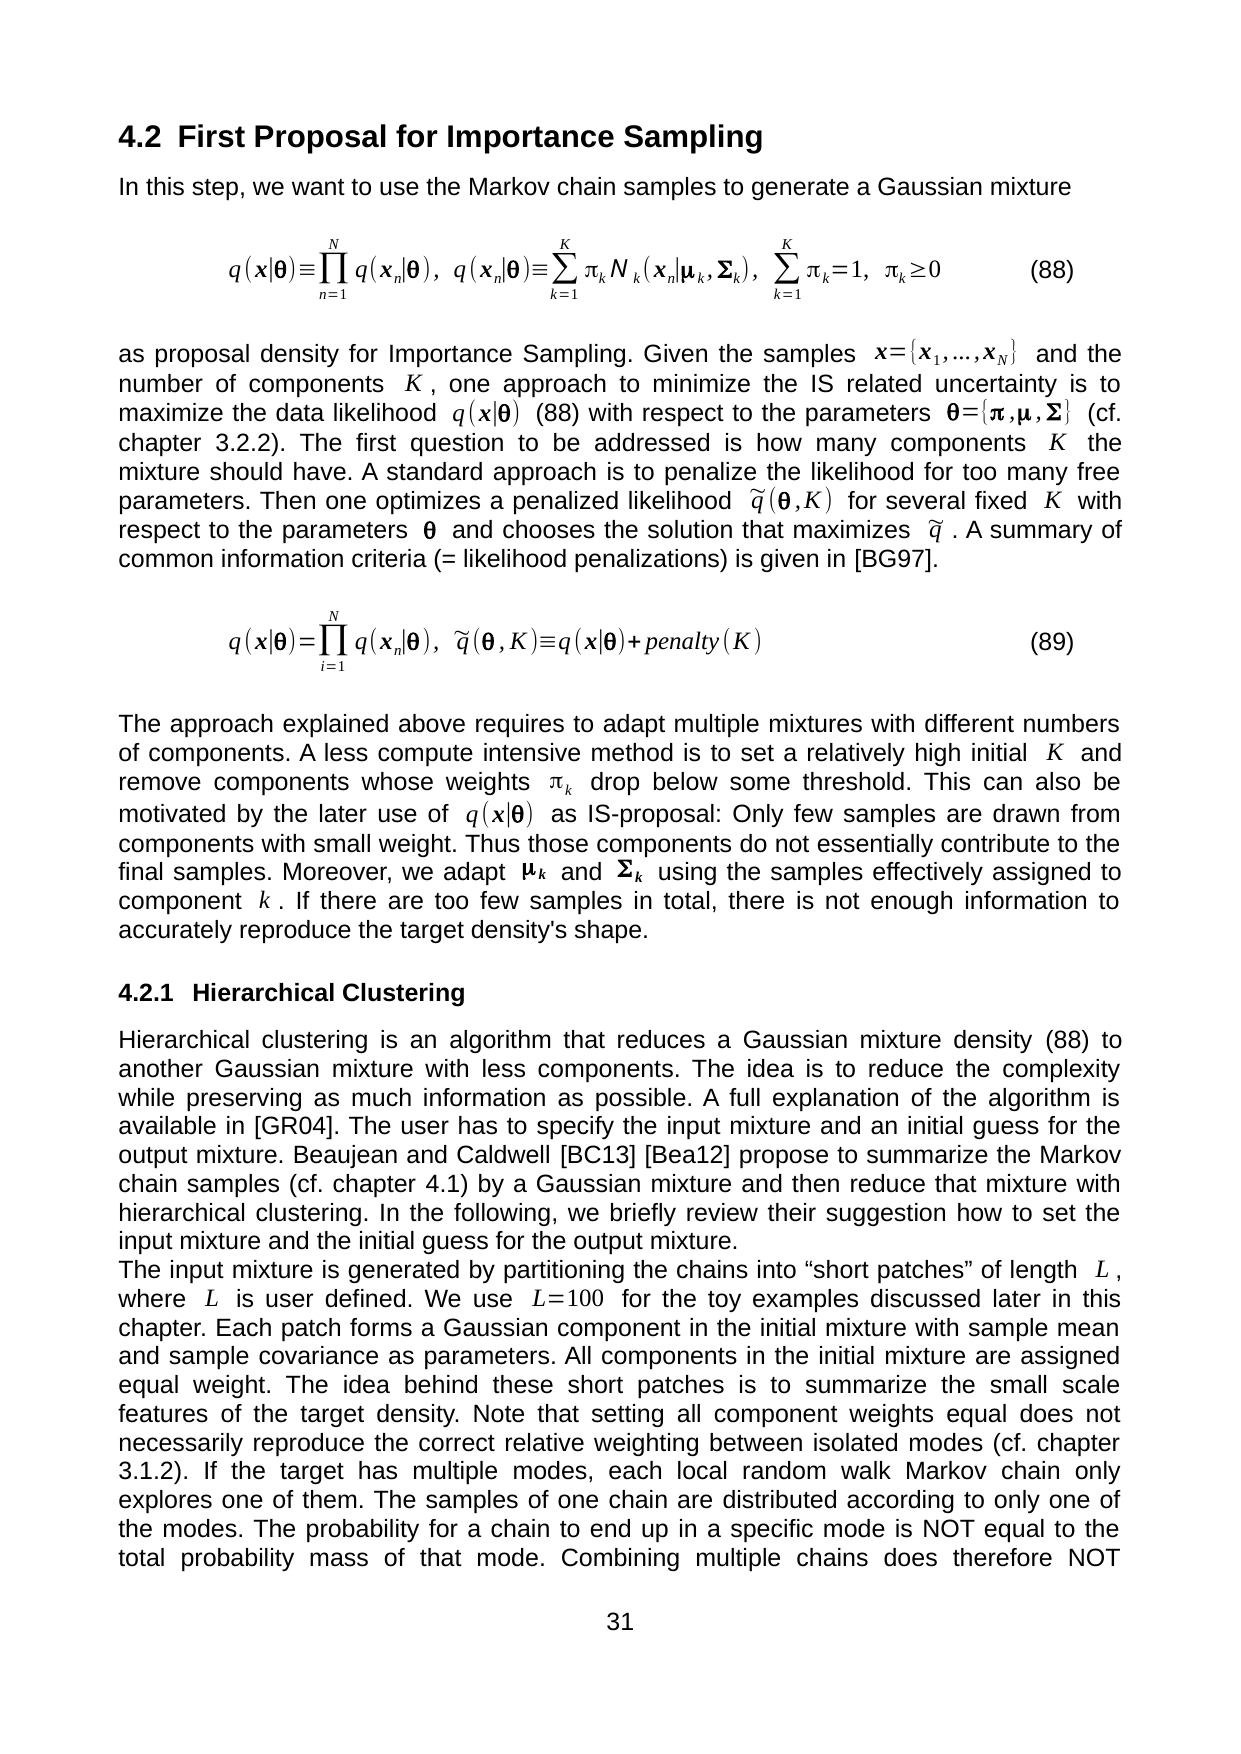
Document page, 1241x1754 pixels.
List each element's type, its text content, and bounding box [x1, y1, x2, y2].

table_header [118, 602, 217, 681]
text as proposal density for Importance Sampling. Given the samples and the number of components , one approach to minimize the IS related uncertainty is to maximize the data likelihood (88) with respect to the parameters (cf. chapter 3.2.2). The first question to be addressed is how many components the mixture should have. A standard approach is to penalize the likelihood for too many free parameters. Then one optimizes a penalized likelihood for several fixed with respect to the parameters and chooses the solution that maximizes . A summary of common information criteria (= likelihood penalizations) is given in [BG97]. [118, 337, 1122, 573]
table_header [118, 230, 217, 309]
table_header (89) [1024, 602, 1123, 681]
text Hierarchical clustering is an algorithm that reduces a Gaussian mixture density (88) to another Gaussian mixture with less components. The idea is to reduce the complexity while preserving as much information as possible. A full explanation of the algorithm is available in [GR04]. The user has to specify the input mixture and an initial guess for the output mixture. Beaujean and Caldwell [BC13] [Bea12] propose to summarize the Markov chain samples (cf. chapter 4.1) by a Gaussian mixture and then reduce that mixture with hierarchical clustering. In the following, we briefly review their suggestion how to set the input mixture and the initial guess for the output mixture. [118, 1025, 1122, 1255]
table_header [217, 602, 1024, 681]
subtitle Hierarchical Clustering [118, 978, 1122, 1007]
table_header (88) [1024, 230, 1123, 309]
text In this step, we want to use the Markov chain samples to generate a Gaussian mixture [118, 172, 1122, 201]
subtitle First Proposal for Importance Sampling [118, 118, 1122, 154]
text The approach explained above requires to adapt multiple mixtures with different numbers of components. A less compute intensive method is to set a relatively high initial and remove components whose weights drop below some threshold. This can also be motivated by the later use of as IS-proposal: Only few samples are drawn from components with small weight. Thus those components do not essentially contribute to the final samples. Moreover, we adapt and using the samples effectively assigned to component . If there are too few samples in total, there is not enough information to accurately reproduce the target density's shape. [118, 709, 1122, 943]
table_header [217, 230, 1024, 309]
text The input mixture is generated by partitioning the chains into “short patches” of length , where is user defined. We use for the toy examples discussed later in this chapter. Each patch forms a Gaussian component in the initial mixture with sample mean and sample covariance as parameters. All components in the initial mixture are assigned equal weight. The idea behind these short patches is to summarize the small scale features of the target density. Note that setting all component weights equal does not necessarily reproduce the correct relative weighting between isolated modes (cf. chapter 3.1.2). If the target has multiple modes, each local random walk Markov chain only explores one of them. The samples of one chain are distributed according to only one of the modes. The probability for a chain to end up in a specific mode is NOT equal to the total probability mass of that mode. Combining multiple chains does therefore NOT [118, 1255, 1122, 1571]
